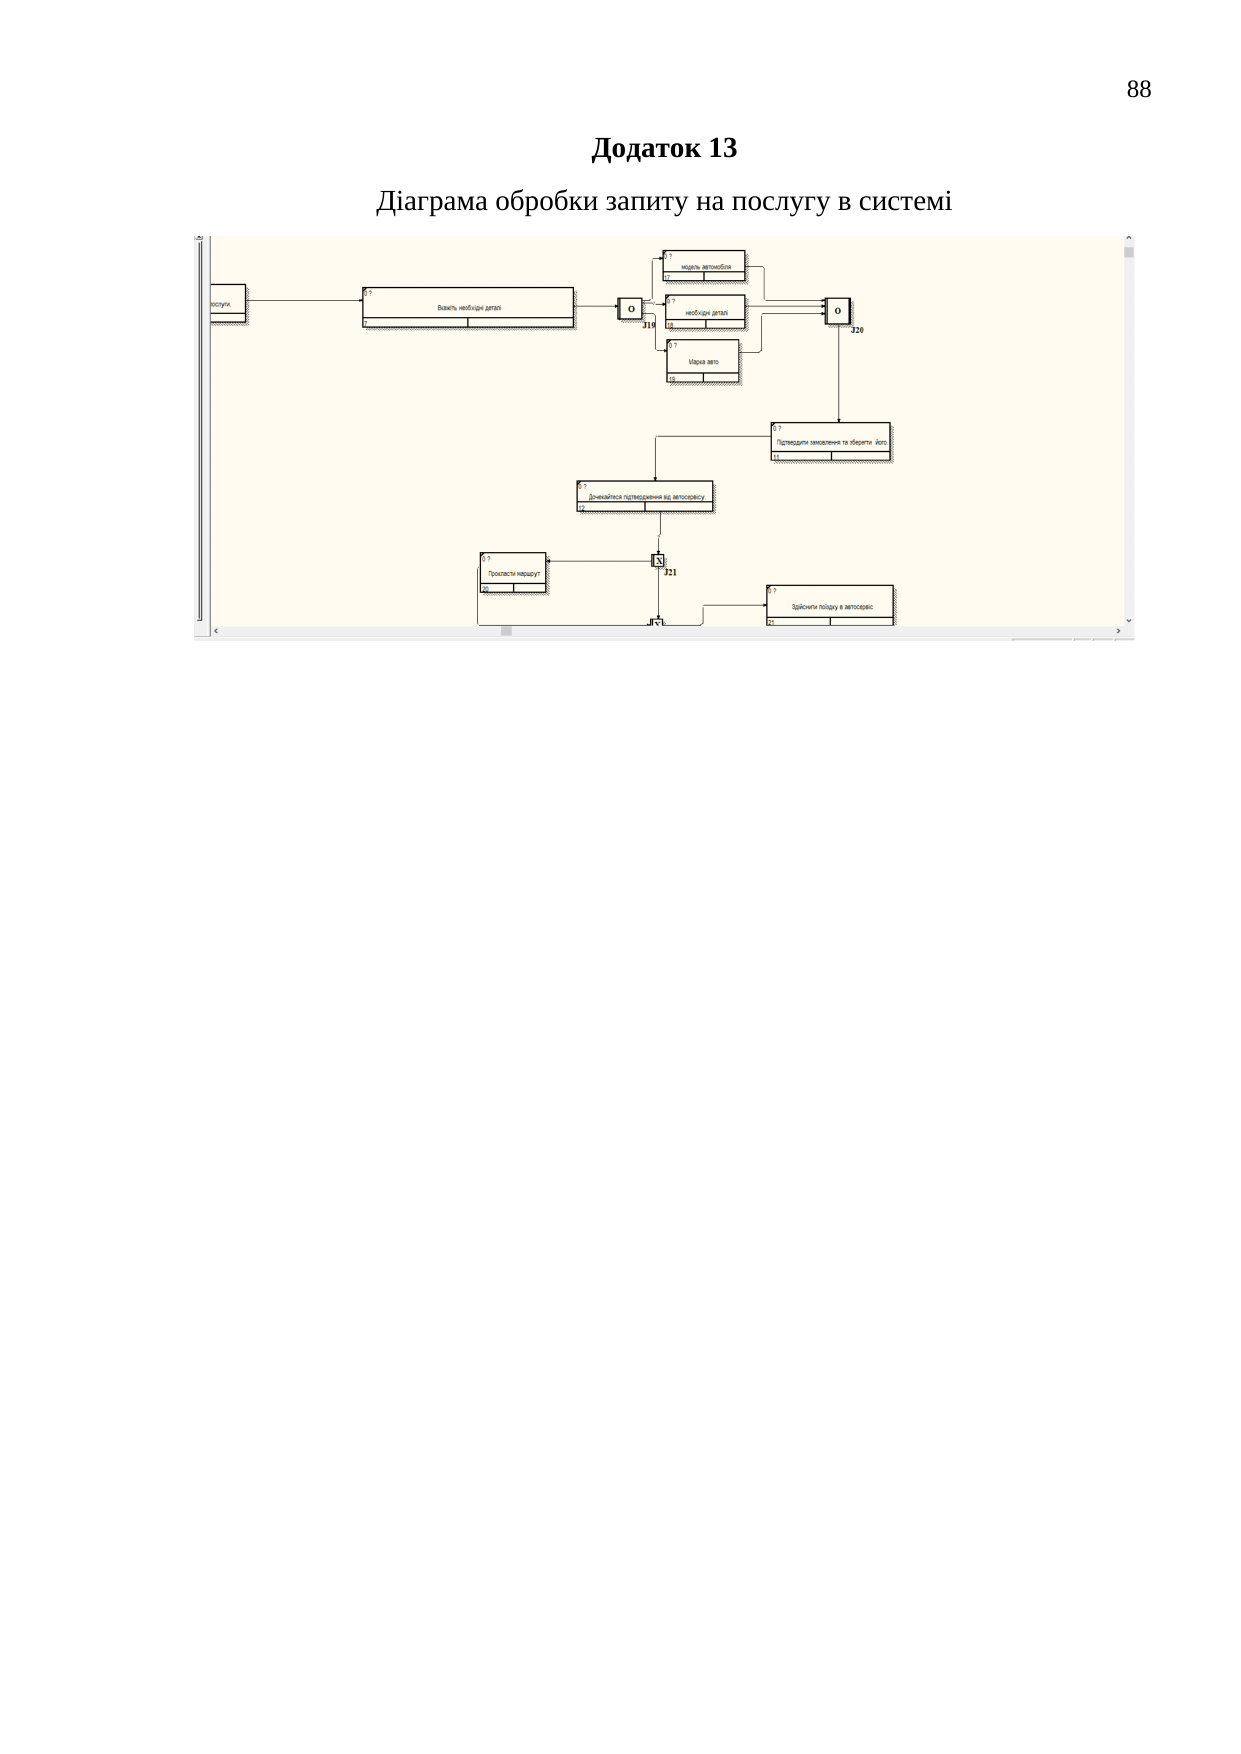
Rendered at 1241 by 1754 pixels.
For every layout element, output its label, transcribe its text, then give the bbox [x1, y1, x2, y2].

picture [194, 236, 1135, 641]
text Діаграма обробки запиту на послугу в системі [177, 183, 1152, 217]
text Додаток 13 [177, 131, 1152, 164]
